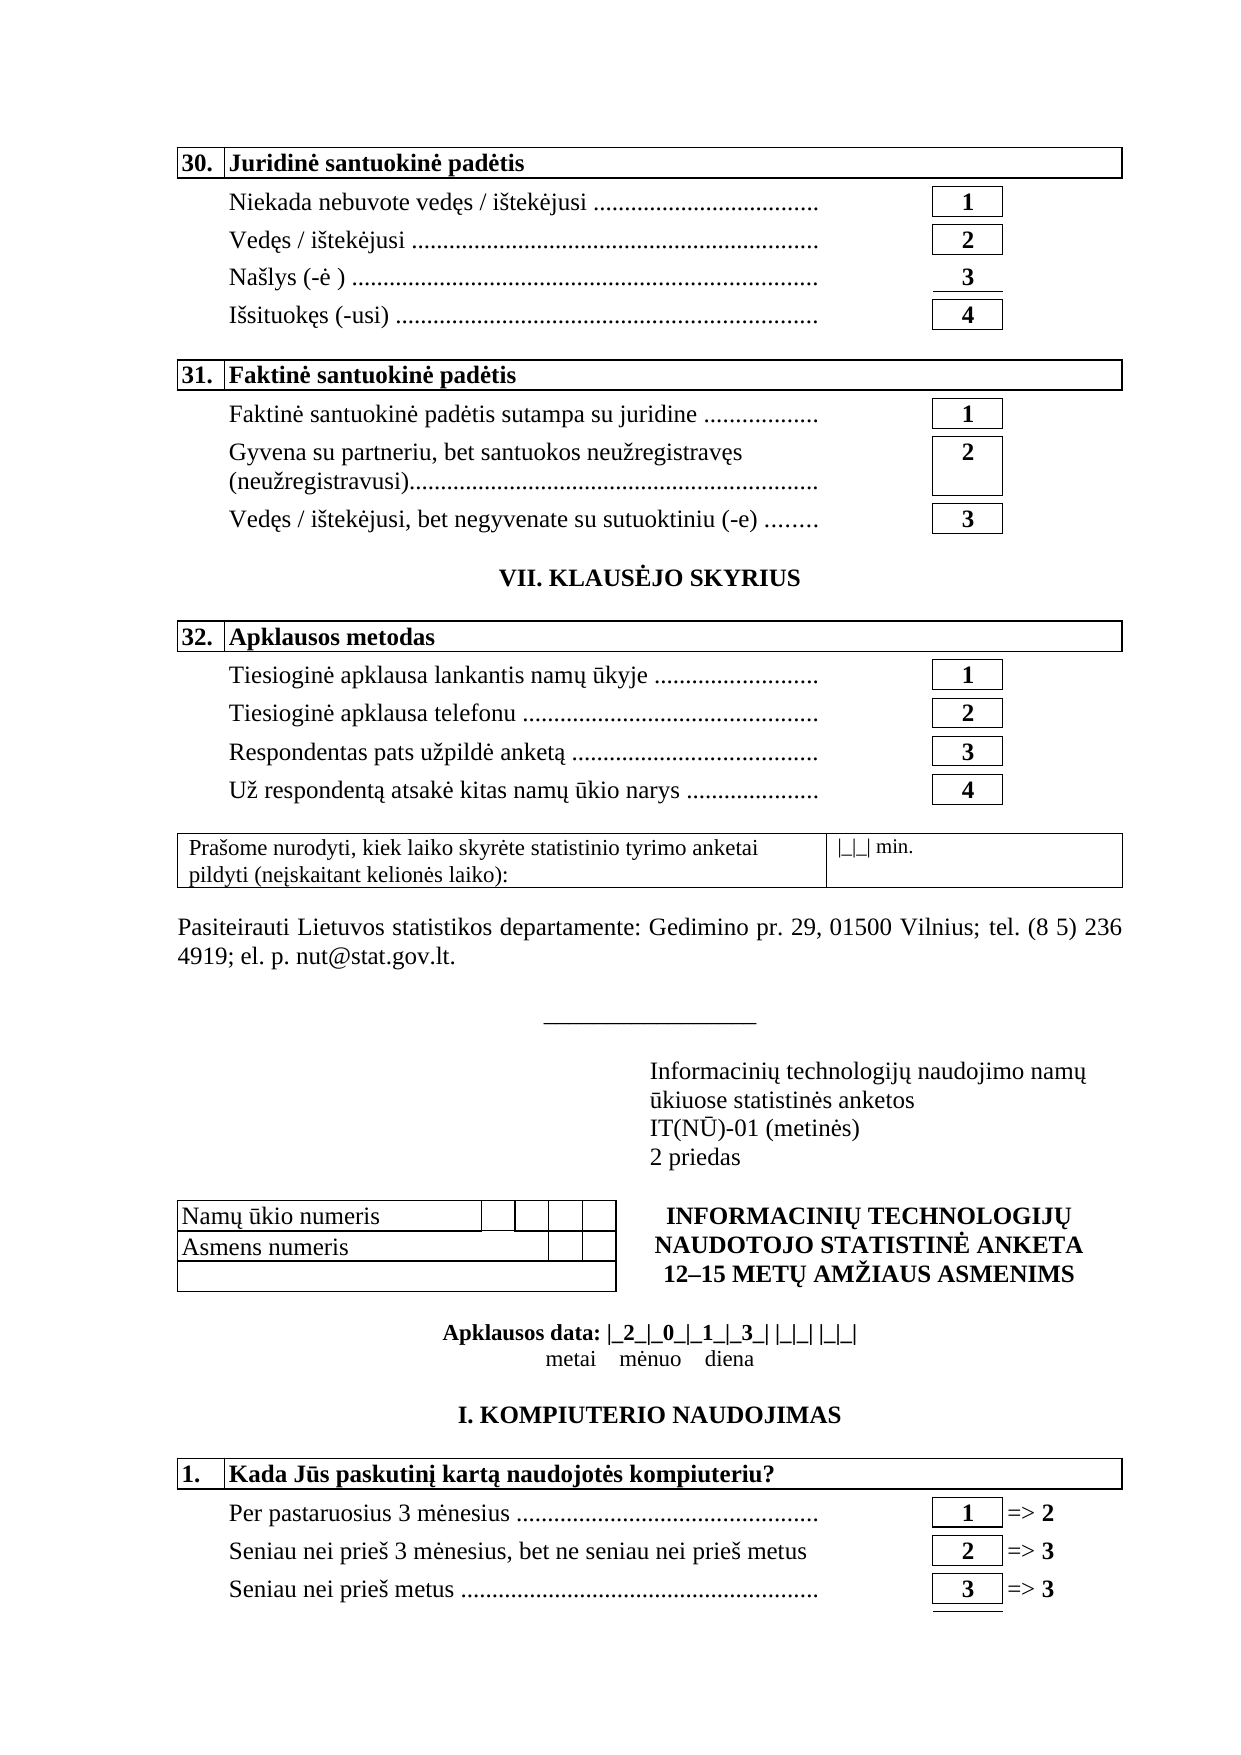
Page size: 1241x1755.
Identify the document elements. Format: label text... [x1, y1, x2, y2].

table_cell [177, 1490, 224, 1497]
table_cell [177, 262, 224, 291]
table_cell [1003, 186, 1122, 216]
table_cell 4 [933, 300, 1002, 329]
table_cell [177, 428, 224, 436]
table_cell 1 [933, 1498, 1002, 1526]
table_cell [933, 1604, 1003, 1611]
table_cell 4 [933, 775, 1002, 803]
table_cell Per pastaruosius 3 mėnesius [225, 1497, 932, 1526]
table_cell [1003, 436, 1122, 495]
table_cell 3 [933, 504, 1002, 533]
table_cell Faktinė santuokinė padėtis sutampa su juridine [225, 398, 932, 428]
table_cell [177, 736, 224, 765]
table_cell [1003, 1490, 1122, 1497]
table_cell [933, 690, 1003, 697]
table_header 32. [178, 622, 224, 651]
table_cell [1003, 698, 1122, 727]
table_cell [933, 652, 1003, 659]
table_cell [933, 255, 1003, 262]
table_cell [1003, 659, 1122, 689]
table_cell [177, 1535, 224, 1564]
table_cell 1 [933, 660, 1002, 689]
table_cell [177, 689, 224, 697]
table_cell 2 [933, 699, 1002, 727]
text VII. KLAUSĖJO SKYRIUS [177, 563, 1122, 591]
table_header [933, 148, 1003, 177]
table_cell [177, 291, 224, 299]
table_cell [1003, 1526, 1122, 1535]
table_cell [1003, 398, 1122, 428]
table_cell [1003, 216, 1122, 224]
table_cell [177, 216, 224, 224]
table_header [1003, 148, 1121, 177]
table_cell [177, 774, 224, 803]
table_cell Našlys (-ė ) [225, 262, 933, 291]
table_cell [225, 1565, 933, 1573]
table_cell [225, 495, 933, 503]
table_cell [1003, 1603, 1122, 1611]
table_cell [225, 291, 933, 299]
text Informacinių technologijų naudojimo namų ūkiuose statistinės anketos [649, 1056, 1122, 1113]
table_cell [225, 391, 933, 398]
table_cell Respondentas pats užpildė anketą [225, 736, 932, 765]
table_cell [481, 1262, 515, 1291]
table_cell [225, 428, 933, 436]
table_header [482, 1201, 514, 1230]
table_header INFORMACINIŲ TECHNOLOGIJŲ NAUDOTOJO STATISTINĖ ANKETA 12–15 METŲ AMŽIAUS ASMENIMS [617, 1200, 1122, 1291]
table_cell => 2 [1003, 1497, 1122, 1526]
table_cell [177, 299, 224, 329]
table_cell [1003, 736, 1122, 765]
table_cell [177, 495, 224, 503]
table_cell [549, 1262, 582, 1291]
table_cell [515, 1232, 548, 1260]
table_cell [225, 1603, 933, 1611]
table_cell [178, 1262, 481, 1291]
table_cell Seniau nei prieš 3 mėnesius, bet ne seniau nei prieš metus [225, 1535, 932, 1564]
table_cell [583, 1232, 615, 1260]
table_cell [177, 1497, 224, 1526]
table_header [1003, 622, 1121, 651]
table_cell [225, 765, 933, 774]
table_cell [933, 1490, 1003, 1497]
table_cell [515, 1262, 548, 1291]
table_cell [177, 727, 224, 736]
table_header [1003, 1459, 1121, 1488]
table_header Apklausos metodas [225, 622, 933, 651]
table_header Juridinė santuokinė padėtis [225, 148, 933, 177]
table_header Kada Jūs paskutinį kartą naudojotės kompiuteriu? [225, 1459, 933, 1488]
table_cell 2 [933, 437, 1002, 495]
table_cell => 3 [1003, 1573, 1122, 1603]
table_cell [177, 1573, 224, 1603]
table_cell [225, 727, 933, 736]
table_cell [1003, 299, 1122, 329]
table_cell [933, 217, 1003, 224]
table_cell [481, 1231, 515, 1260]
table_cell Už respondentą atsakė kitas namų ūkio narys [225, 774, 932, 803]
table_header Prašome nurodyti, kiek laiko skyrėte statistinio tyrimo anketai pildyti (neįskaitant kelionės laiko): [178, 834, 826, 887]
table_cell [933, 391, 1003, 398]
table_cell [1003, 1565, 1122, 1573]
table_cell [177, 503, 224, 533]
table_header [516, 1201, 548, 1230]
table_cell [933, 496, 1003, 503]
table_header 1. [178, 1459, 224, 1488]
table_cell Vedęs / ištekėjusi, bet negyvenate su sutuoktiniu (-e) [225, 503, 932, 533]
table_cell [225, 1526, 933, 1535]
table_cell [1003, 224, 1122, 254]
table_cell [1003, 765, 1122, 774]
table_cell [225, 254, 933, 262]
text Apklausos data: |_2_|_0_|_1_|_3_| |_|_| |_|_| [177, 1318, 1122, 1345]
table_cell [177, 254, 224, 262]
table_cell [177, 652, 224, 659]
text metai mėnuo diena [177, 1345, 1122, 1371]
table_cell => 3 [1003, 1535, 1122, 1564]
table_cell 3 [933, 262, 1003, 291]
table_cell [1003, 179, 1122, 186]
table_cell [177, 659, 224, 689]
table_header [583, 1201, 615, 1230]
table_cell 2 [933, 225, 1002, 254]
table_cell [177, 698, 224, 727]
table_cell 3 [933, 737, 1002, 765]
table_cell [177, 186, 224, 216]
table_cell [177, 765, 224, 774]
table_cell 1 [933, 399, 1002, 428]
table_cell [225, 216, 933, 224]
table_cell Išsituokęs (-usi) [225, 299, 932, 329]
table_cell Gyvena su partneriu, bet santuokos neužregistravęs (neužregistravusi) [225, 436, 932, 495]
table_cell [1003, 689, 1122, 697]
table_cell [933, 179, 1003, 186]
table_cell [1003, 391, 1122, 398]
table_cell [1003, 727, 1122, 736]
table_cell [1003, 254, 1122, 262]
table_cell [177, 391, 224, 398]
table_header 30. [178, 148, 224, 177]
table_cell Tiesioginė apklausa telefonu [225, 698, 932, 727]
table_header Namų ūkio numeris [178, 1201, 481, 1230]
table_header [933, 1459, 1003, 1488]
table_cell Seniau nei prieš metus [225, 1573, 932, 1603]
text I. KOMPIUTERIO NAUDOJIMAS [177, 1400, 1122, 1429]
table_cell [582, 1262, 615, 1291]
table_cell [933, 1566, 1003, 1573]
text IT(NŪ)-01 (metinės) [649, 1113, 1122, 1142]
table_cell [177, 224, 224, 254]
table_cell [1003, 774, 1122, 803]
table_cell 2 [933, 1536, 1002, 1564]
table_cell [177, 1603, 224, 1611]
table_header |_|_| min. [827, 834, 1122, 887]
table_cell Asmens numeris [178, 1232, 481, 1260]
table_cell 1 [933, 187, 1002, 216]
table_cell [549, 1232, 582, 1260]
table_cell [177, 1526, 224, 1535]
table_cell [177, 398, 224, 428]
table_cell [1003, 291, 1122, 299]
table_cell [225, 1490, 933, 1497]
table_cell [177, 1565, 224, 1573]
table_cell [933, 766, 1003, 774]
table_header [549, 1201, 582, 1230]
table_cell [225, 179, 933, 186]
text 2 priedas [649, 1142, 1122, 1171]
table_header 31. [178, 361, 224, 389]
table_cell [225, 652, 933, 659]
table_cell [933, 1528, 1003, 1535]
table_cell Niekada nebuvote vedęs / ištekėjusi [225, 186, 932, 216]
table_cell Vedęs / ištekėjusi [225, 224, 932, 254]
table_cell Tiesioginė apklausa lankantis namų ūkyje [225, 659, 932, 689]
table_cell [1003, 652, 1122, 659]
table_cell [933, 429, 1003, 436]
table_header [1003, 361, 1121, 389]
table_header Faktinė santuokinė padėtis [225, 361, 933, 389]
table_header [933, 622, 1003, 651]
table_cell [933, 728, 1003, 736]
text Pasiteirauti Lietuvos statistikos departamente: Gedimino pr. 29, 01500 Vilnius; tel. (8 5) 236 4919; el. p. nut@stat.gov.lt. [177, 912, 1122, 970]
table_cell [225, 689, 933, 697]
table_cell [1003, 262, 1122, 291]
text _________________ [177, 998, 1122, 1027]
table_cell [933, 292, 1003, 299]
table_cell 3 [933, 1574, 1002, 1603]
table_cell [1003, 495, 1122, 503]
table_cell [1003, 428, 1122, 436]
table_cell [177, 179, 224, 186]
table_cell [1003, 503, 1122, 533]
table_header [933, 361, 1003, 389]
table_cell [177, 436, 224, 495]
